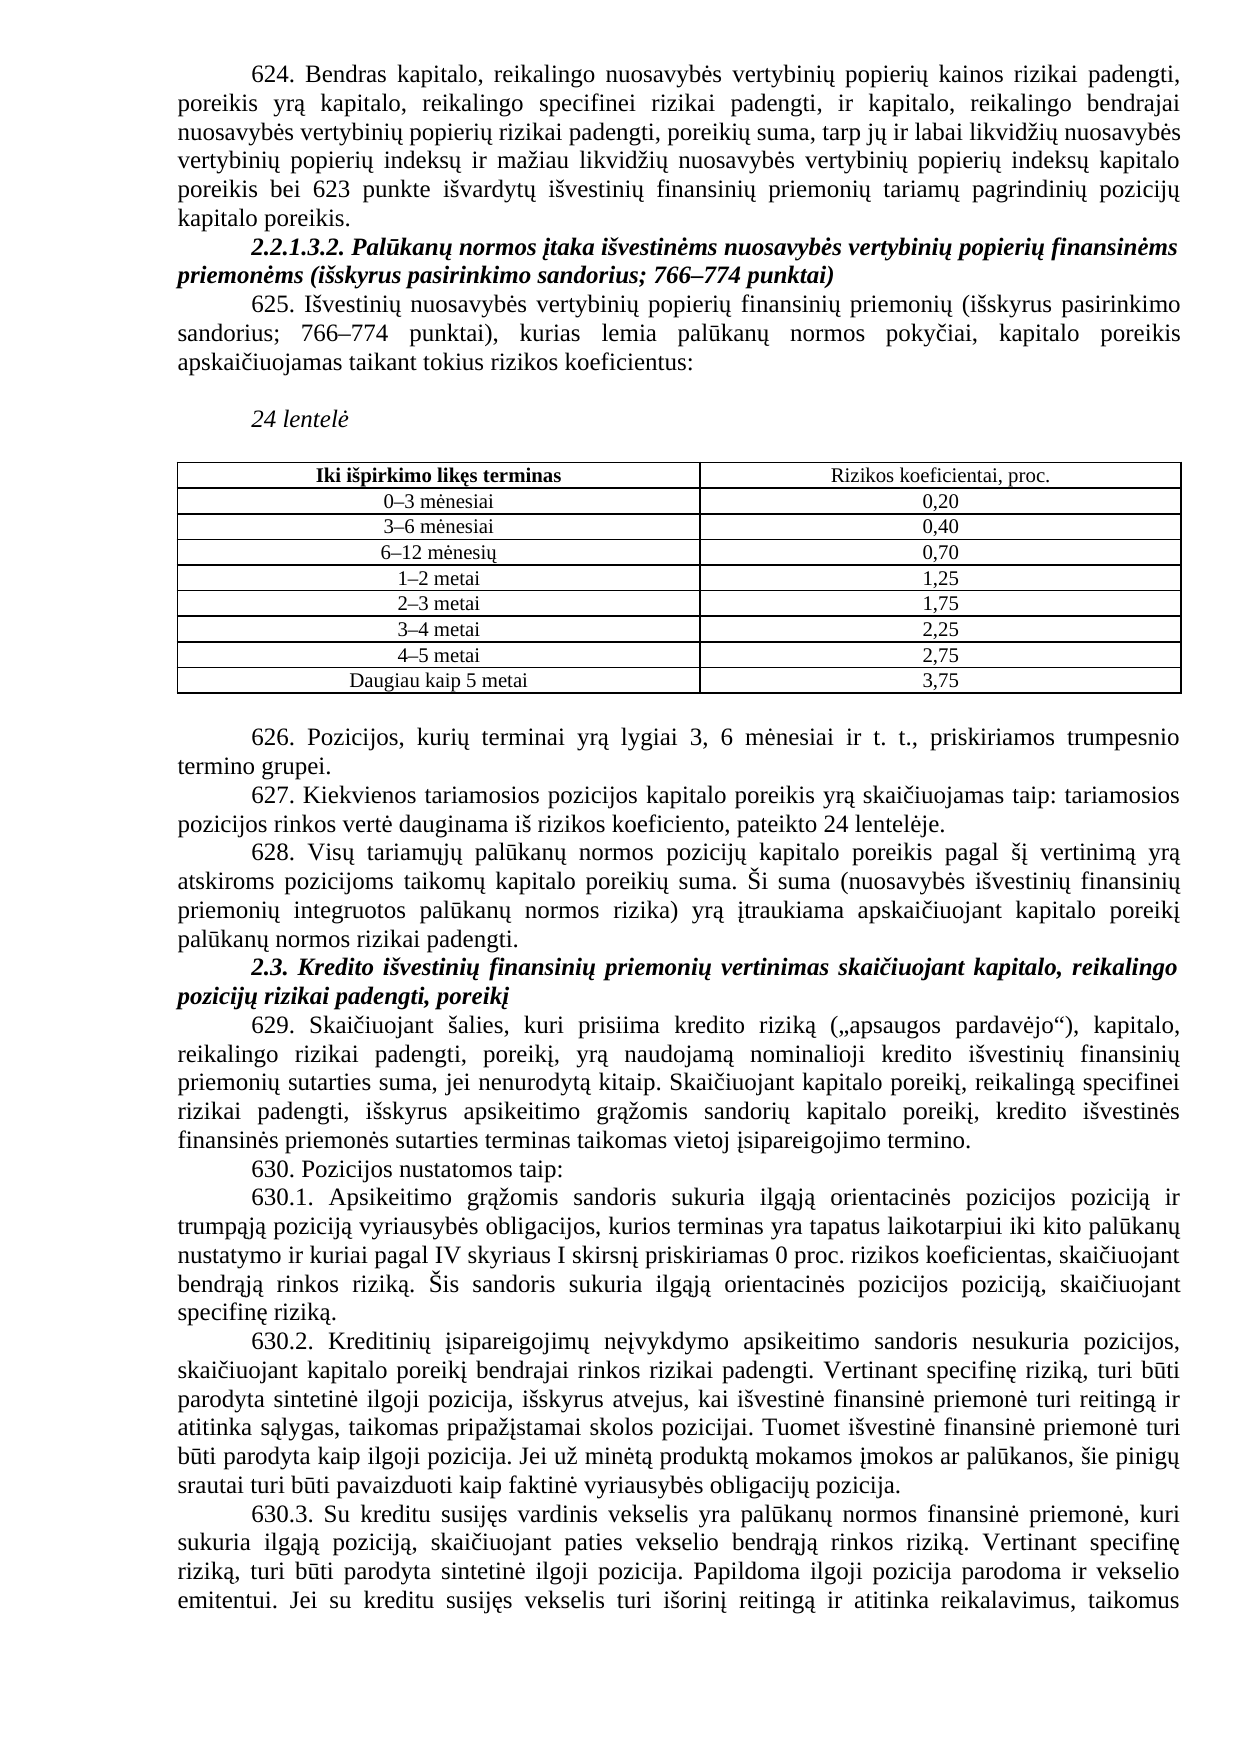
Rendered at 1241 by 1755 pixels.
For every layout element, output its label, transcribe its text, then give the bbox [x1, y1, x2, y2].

text 628. Visų tariamųjų palūkanų normos pozicijų kapitalo poreikis pagal šį vertinimą yrą atskiroms pozicijoms taikomų kapitalo poreikių suma. Ši suma (nuosavybės išvestinių finansinių priemonių integruotos palūkanų normos rizika) yrą įtraukiama apskaičiuojant kapitalo poreikį palūkanų normos rizikai padengti. [177, 837, 1181, 952]
text 2.3. Kredito išvestinių finansinių priemonių vertinimas skaičiuojant kapitalo, reikalingo pozicijų rizikai padengti, poreikį [177, 952, 1181, 1010]
text 624. Bendras kapitalo, reikalingo nuosavybės vertybinių popierių kainos rizikai padengti, poreikis yrą kapitalo, reikalingo specifinei rizikai padengti, ir kapitalo, reikalingo bendrajai nuosavybės vertybinių popierių rizikai padengti, poreikių suma, tarp jų ir labai likvidžių nuosavybės vertybinių popierių indeksų ir mažiau likvidžių nuosavybės vertybinių popierių indeksų kapitalo poreikis bei 623 punkte išvardytų išvestinių finansinių priemonių tariamų pagrindinių pozicijų kapitalo poreikis. [177, 59, 1181, 232]
text 630.2. Kreditinių įsipareigojimų neįvykdymo apsikeitimo sandoris nesukuria pozicijos, skaičiuojant kapitalo poreikį bendrajai rinkos rizikai padengti. Vertinant specifinę riziką, turi būti parodyta sintetinė ilgoji pozicija, išskyrus atvejus, kai išvestinė finansinė priemonė turi reitingą ir atitinka sąlygas, taikomas pripažįstamai skolos pozicijai. Tuomet išvestinė finansinė priemonė turi būti parodyta kaip ilgoji pozicija. Jei už minėtą produktą mokamos įmokos ar palūkanos, šie pinigų srautai turi būti pavaizduoti kaip faktinė vyriausybės obligacijų pozicija. [177, 1326, 1181, 1499]
text 626. Pozicijos, kurių terminai yrą lygiai 3, 6 mėnesiai ir t. t., priskiriamos trumpesnio termino grupei. [177, 722, 1181, 780]
text 2.2.1.3.2. Palūkanų normos įtaka išvestinėms nuosavybės vertybinių popierių finansinėms priemonėms (išskyrus pasirinkimo sandorius; 766–774 punktai) [177, 232, 1181, 289]
text 625. Išvestinių nuosavybės vertybinių popierių finansinių priemonių (išskyrus pasirinkimo sandorius; 766–774 punktai), kurias lemia palūkanų normos pokyčiai, kapitalo poreikis apskaičiuojamas taikant tokius rizikos koeficientus: [177, 289, 1181, 375]
text 630.3. Su kreditu susijęs vardinis vekselis yra palūkanų normos finansinė priemonė, kuri sukuria ilgąją poziciją, skaičiuojant paties vekselio bendrąją rinkos riziką. Vertinant specifinę riziką, turi būti parodyta sintetinė ilgoji pozicija. Papildoma ilgoji pozicija parodoma ir vekselio emitentui. Jei su kreditu susijęs vekselis turi išorinį reitingą ir atitinka reikalavimus, taikomus [177, 1499, 1181, 1614]
text 627. Kiekvienos tariamosios pozicijos kapitalo poreikis yrą skaičiuojamas taip: tariamosios pozicijos rinkos vertė dauginama iš rizikos koeficiento, pateikto 24 lentelėje. [177, 780, 1181, 837]
text 630. Pozicijos nustatomos taip: [177, 1154, 1181, 1182]
text 24 lentelė [177, 404, 1181, 433]
text 629. Skaičiuojant šalies, kuri prisiima kredito riziką („apsaugos pardavėjo“), kapitalo, reikalingo rizikai padengti, poreikį, yrą naudojamą nominalioji kredito išvestinių finansinių priemonių sutarties suma, jei nenurodytą kitaip. Skaičiuojant kapitalo poreikį, reikalingą specifinei rizikai padengti, išskyrus apsikeitimo grąžomis sandorių kapitalo poreikį, kredito išvestinės finansinės priemonės sutarties terminas taikomas vietoj įsipareigojimo termino. [177, 1010, 1181, 1154]
text 630.1. Apsikeitimo grąžomis sandoris sukuria ilgąją orientacinės pozicijos poziciją ir trumpąją poziciją vyriausybės obligacijos, kurios terminas yra tapatus laikotarpiui iki kito palūkanų nustatymo ir kuriai pagal IV skyriaus I skirsnį priskiriamas 0 proc. rizikos koeficientas, skaičiuojant bendrąją rinkos riziką. Šis sandoris sukuria ilgąją orientacinės pozicijos poziciją, skaičiuojant specifinę riziką. [177, 1182, 1181, 1326]
